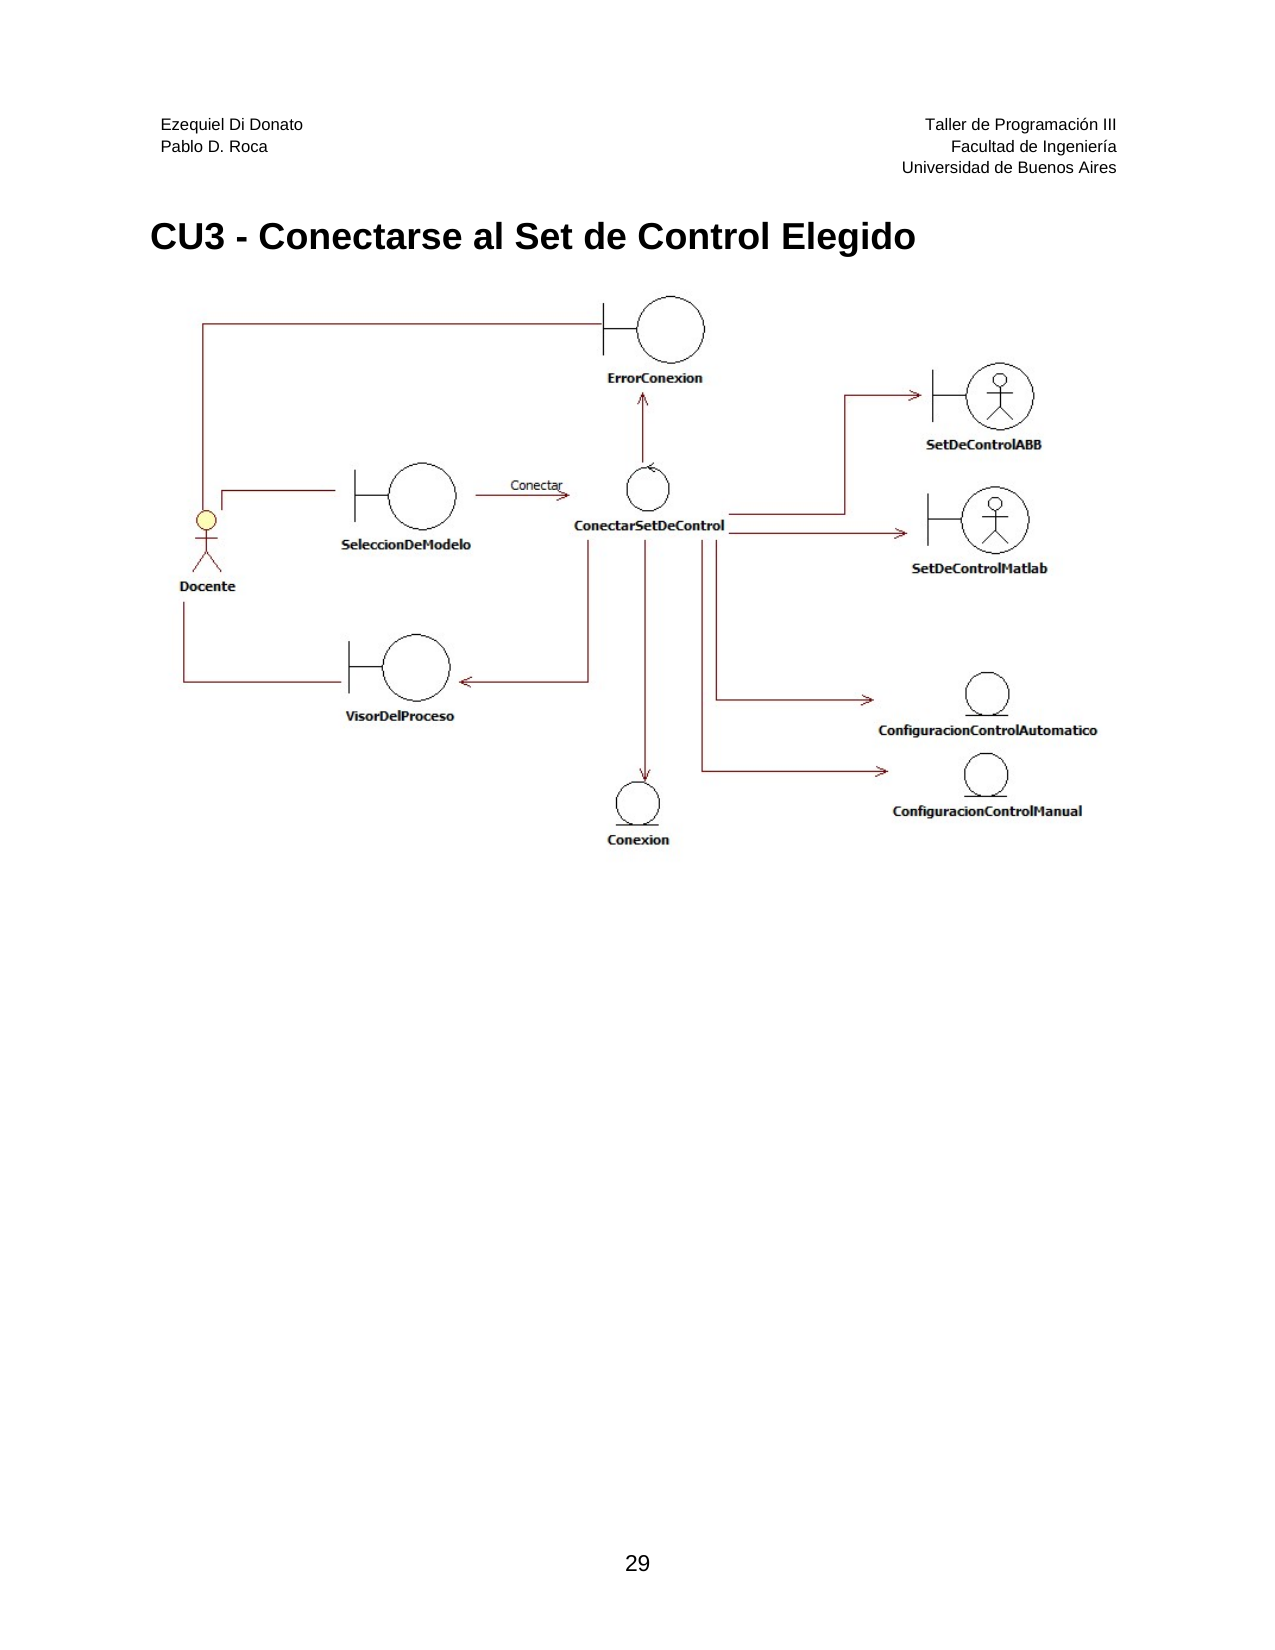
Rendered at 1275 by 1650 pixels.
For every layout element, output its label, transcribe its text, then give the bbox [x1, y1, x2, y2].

subtitle CU3 - Conectarse al Set de Control Elegido [150, 215, 1125, 257]
picture [150, 271, 1125, 878]
